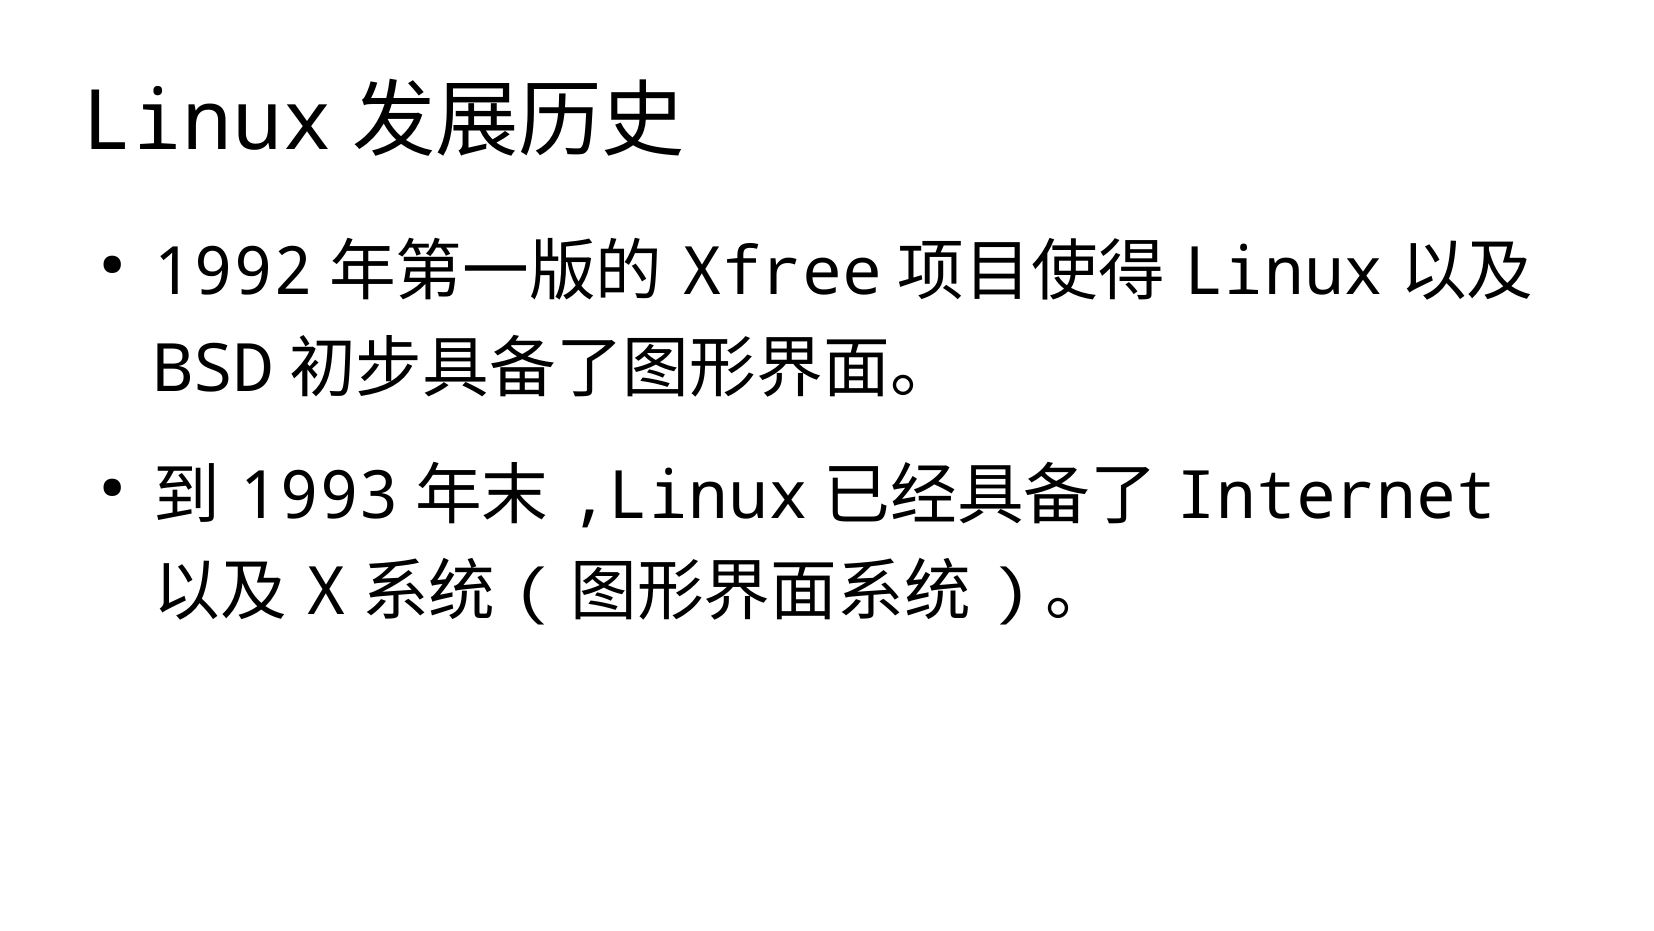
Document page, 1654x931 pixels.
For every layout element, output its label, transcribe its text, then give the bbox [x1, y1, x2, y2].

list 1992年第一版的Xfree项目使得Linux以及BSD初步具备了图形界面。 到1993年末,Linux已经具备了Internet以及X系统(图形界面系统)。 [82, 217, 1571, 863]
title Linux发展历史 [82, 37, 1571, 189]
